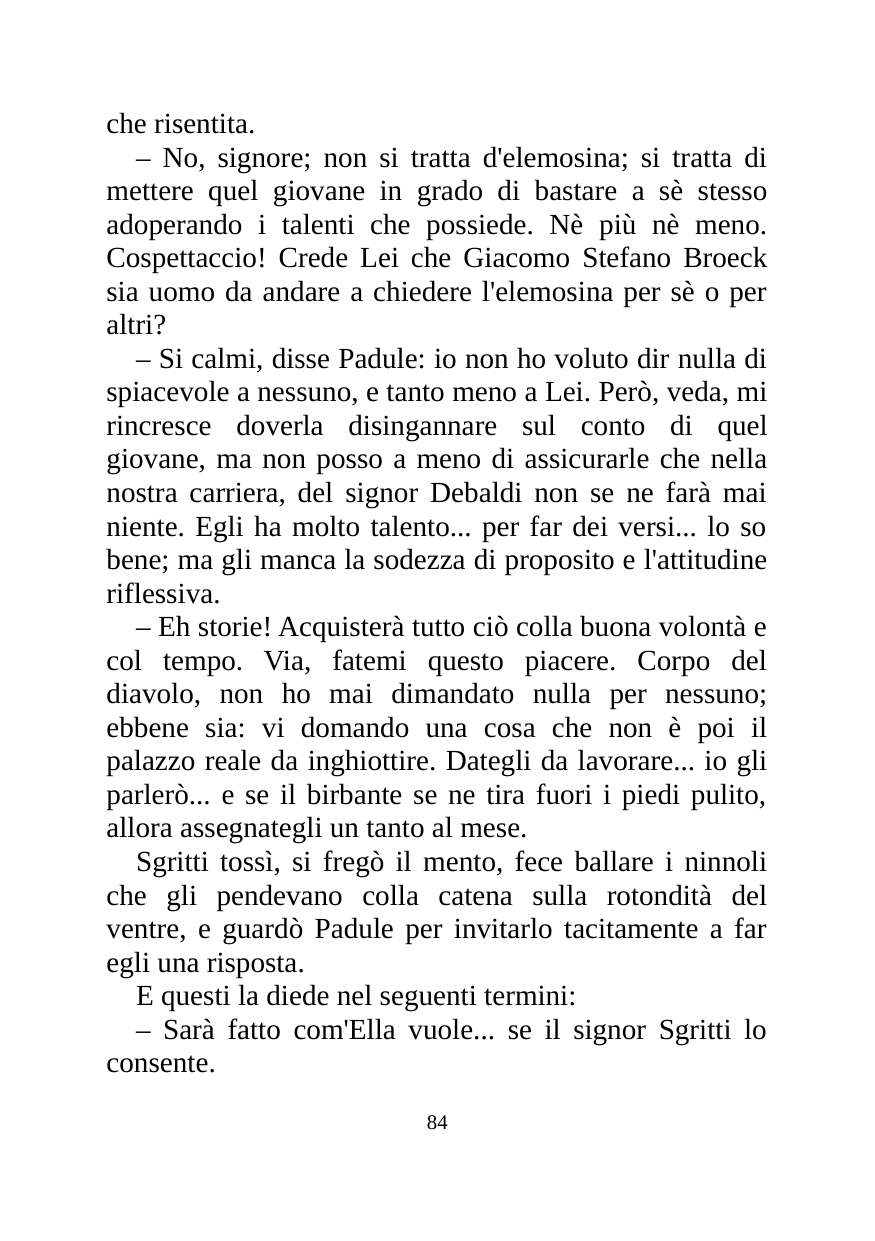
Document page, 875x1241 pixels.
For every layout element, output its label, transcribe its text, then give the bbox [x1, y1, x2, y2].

text – No, signore; non si tratta d'elemosina; si tratta di mettere quel giovane in grado di bastare a sè stesso adoperando i talenti che possiede. Nè più nè meno. Cospettaccio! Crede Lei che Giacomo Stefano Broeck sia uomo da andare a chiedere l'elemosina per sè o per altri? [106, 140, 768, 341]
text E questi la diede nel seguenti termini: [106, 978, 768, 1012]
text – Sarà fatto com'Ella vuole... se il signor Sgritti lo consente. [106, 1012, 768, 1079]
text – Si calmi, disse Padule: io non ho voluto dir nulla di spiacevole a nessuno, e tanto meno a Lei. Però, veda, mi rincresce doverla disingannare sul conto di quel giovane, ma non posso a meno di assicurarle che nella nostra carriera, del signor Debaldi non se ne farà mai niente. Egli ha molto talento... per far dei versi... lo so bene; ma gli manca la sodezza di proposito e l'attitudine riflessiva. [106, 341, 768, 609]
text che risentita. [106, 106, 768, 140]
text – Eh storie! Acquisterà tutto ciò colla buona volontà e col tempo. Via, fatemi questo piacere. Corpo del diavolo, non ho mai dimandato nulla per nessuno; ebbene sia: vi domando una cosa che non è poi il palazzo reale da inghiottire. Dategli da lavorare... io gli parlerò... e se il birbante se ne tira fuori i piedi pulito, allora assegnategli un tanto al mese. [106, 609, 768, 844]
text Sgritti tossì, si fregò il mento, fece ballare i ninnoli che gli pendevano colla catena sulla rotondità del ventre, e guardò Padule per invitarlo tacitamente a far egli una risposta. [106, 844, 768, 978]
